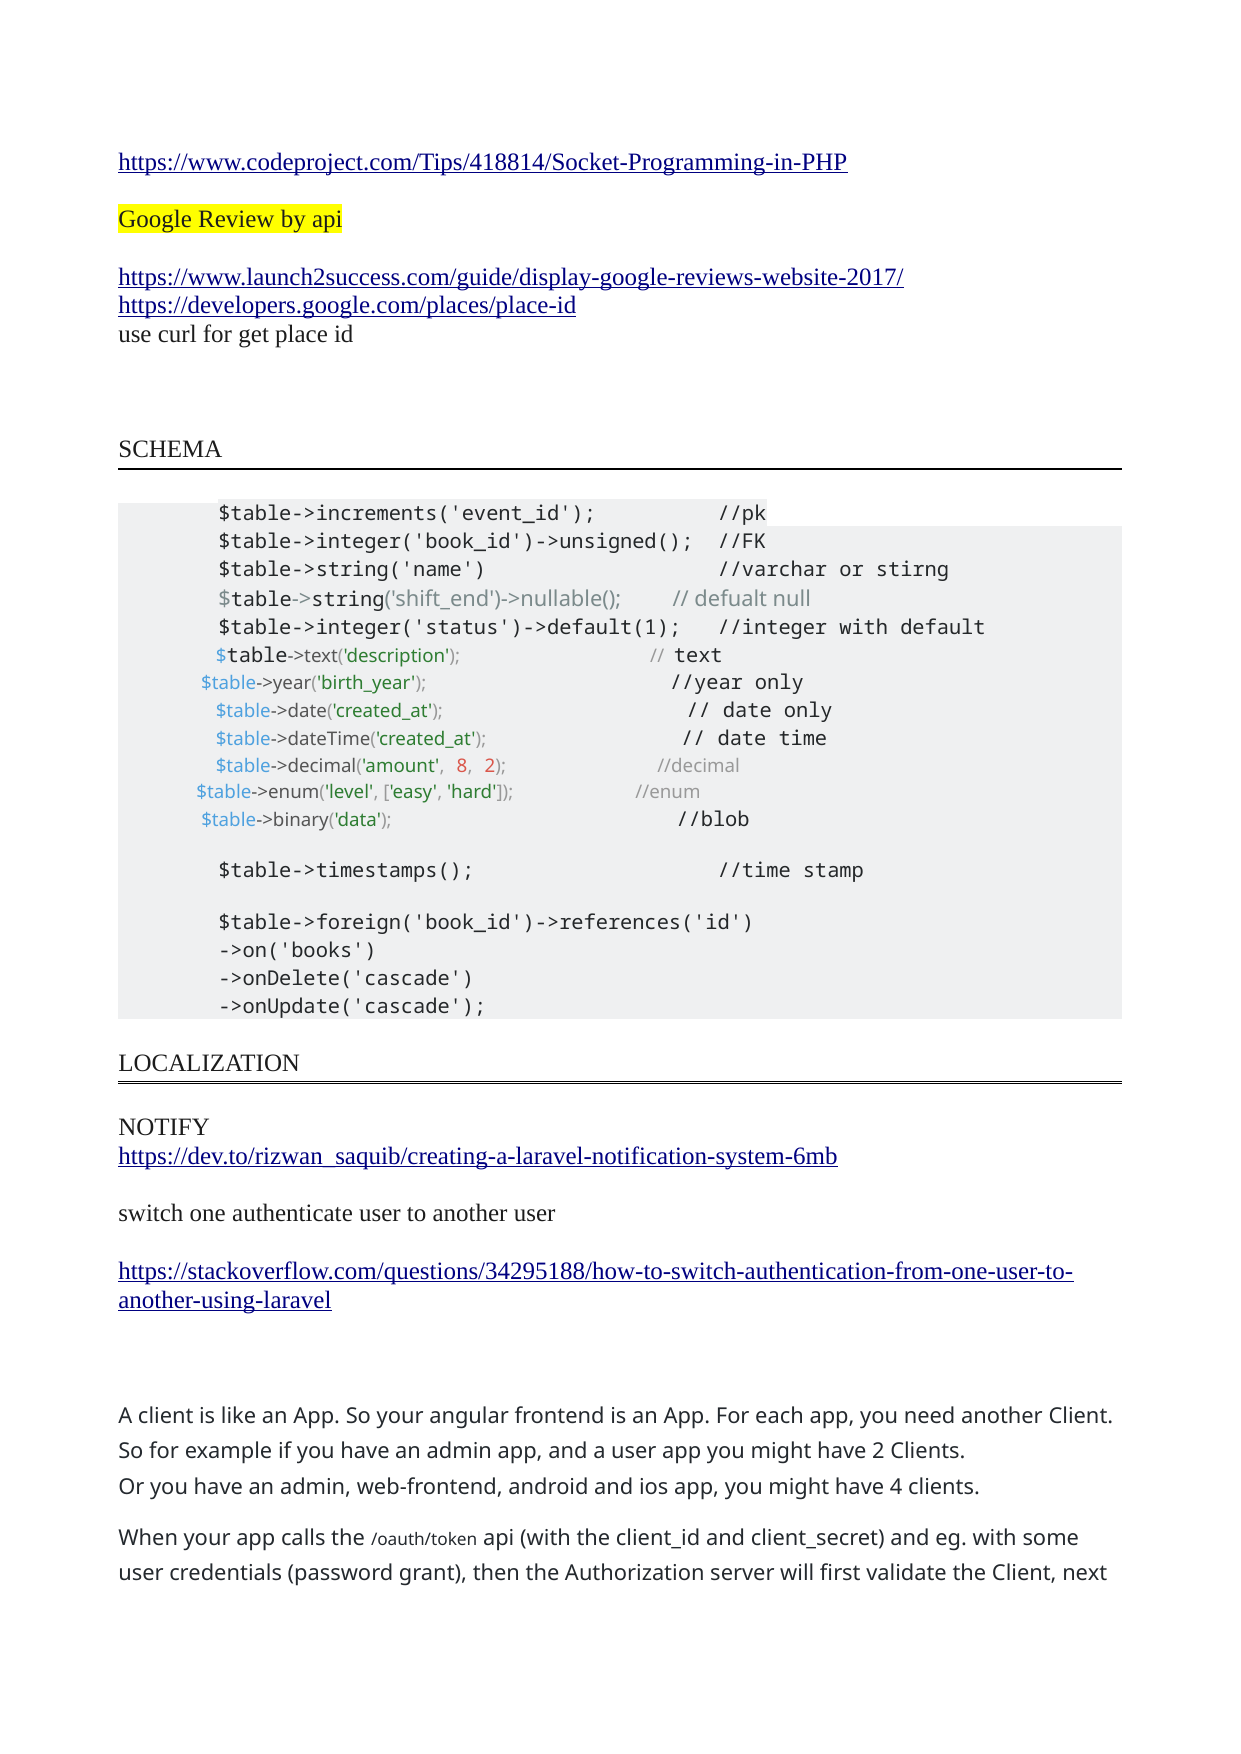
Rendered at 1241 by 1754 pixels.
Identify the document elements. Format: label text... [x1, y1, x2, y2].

text $table->dateTime('created_at'); // date time [118, 723, 1122, 751]
text $table->timestamps(); //time stamp [118, 856, 1122, 884]
text use curl for get place id [118, 319, 1122, 348]
text ->onUpdate('cascade'); [118, 991, 1122, 1019]
text https://developers.google.com/places/place-id [118, 291, 1122, 319]
text LOCALIZATION [118, 1048, 1122, 1081]
text A client is like an App. So your angular frontend is an App. For each app, you need another Client. So for example if you have an admin app, and a user app you might have 2 Clients. Or you have an admin, web-frontend, android and ios app, you might have 4 clients. [118, 1400, 1122, 1501]
text $table->text('description'); // text [118, 640, 1122, 668]
text Google Review by api [118, 204, 1122, 233]
text https://dev.to/rizwan_saquib/creating-a-laravel-notification-system-6mb [118, 1141, 1122, 1170]
text NOTIFY [118, 1112, 1122, 1141]
text $table->date('created_at'); // date only [118, 696, 1122, 723]
text ->on('books') [118, 935, 1122, 963]
text $table->integer('book_id')->unsigned(); //FK [118, 526, 1122, 554]
text $table->increments('event_id'); //pk [118, 498, 1122, 526]
text SCHEMA [118, 434, 1122, 468]
text https://www.launch2success.com/guide/display-google-reviews-website-2017/ [118, 262, 1122, 291]
text $table->foreign('book_id')->references('id') [118, 907, 1122, 935]
text $table->string('name') //varchar or stirng [118, 554, 1122, 582]
text When your app calls the /oauth/token api (with the client_id and client_secret) and eg. with some user credentials (password grant), then the Authorization server will first validate the Client, next [118, 1522, 1122, 1587]
text $table->year('birth_year'); //year only [118, 668, 1122, 696]
text switch one authenticate user to another user [118, 1198, 1122, 1227]
text $table->enum('level', ['easy', 'hard']); //enum [118, 779, 1122, 804]
text https://stackoverflow.com/questions/34295188/how-to-switch-authentication-from-one-user-to-another-using-laravel [118, 1256, 1122, 1313]
text $table->integer('status')->default(1); //integer with default [118, 612, 1122, 640]
text $table->decimal('amount', 8, 2); //decimal [118, 751, 1122, 779]
text $table->binary('data'); //blob [118, 804, 1122, 832]
text $table->string('shift_end')->nullable(); // defualt null [118, 582, 1122, 612]
text https://www.codeproject.com/Tips/418814/Socket-Programming-in-PHP [118, 147, 1122, 176]
text ->onDelete('cascade') [118, 963, 1122, 991]
